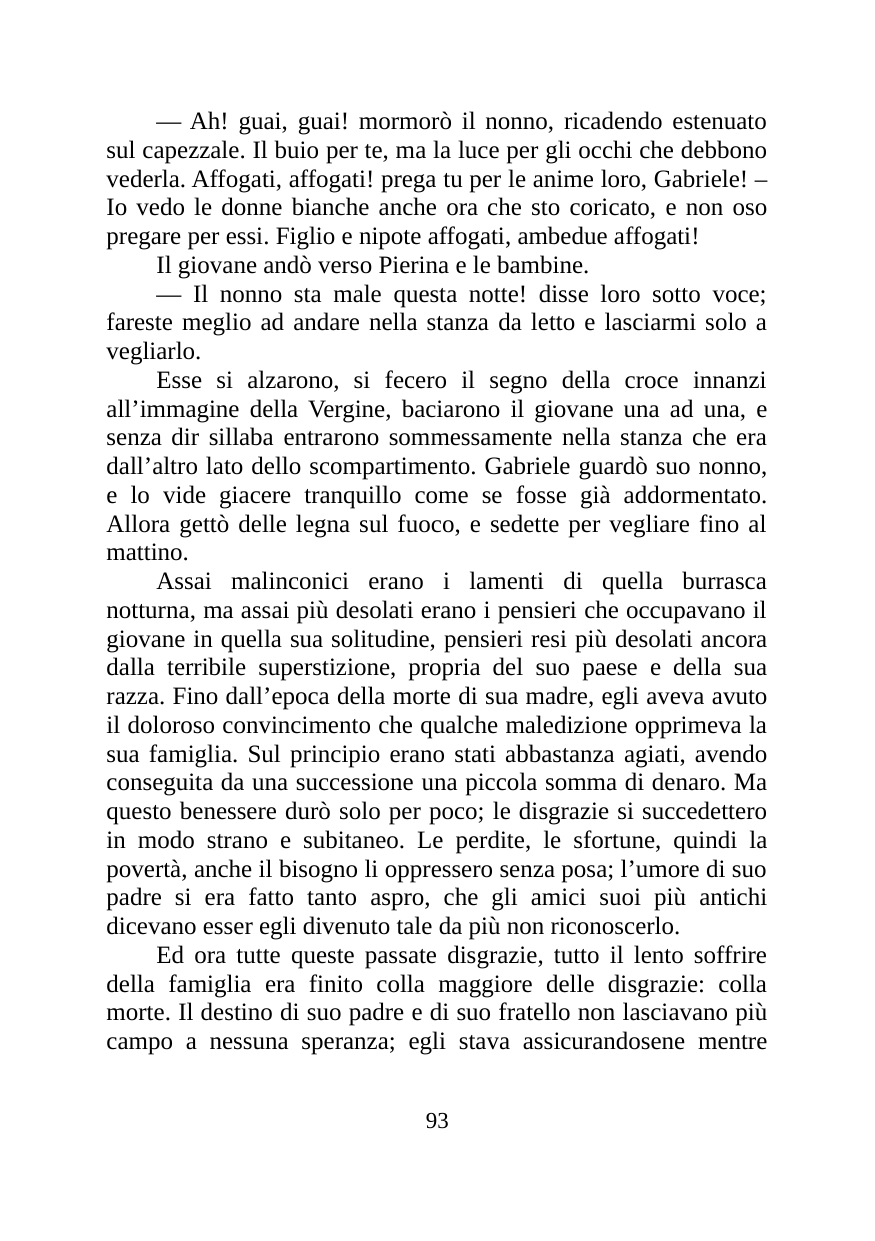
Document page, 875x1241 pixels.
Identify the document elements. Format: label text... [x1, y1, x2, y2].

text — Il nonno sta male questa notte! disse loro sotto voce; fareste meglio ad andare nella stanza da letto e lasciarmi solo a vegliarlo. [106, 279, 768, 365]
text Ed ora tutte queste passate disgrazie, tutto il lento soffrire della famiglia era finito colla maggiore delle disgrazie: colla morte. Il destino di suo padre e di suo fratello non lasciavano più campo a nessuna speranza; egli stava assicurandosene mentre [106, 940, 768, 1055]
text — Ah! guai, guai! mormorò il nonno, ricadendo estenuato sul capezzale. Il buio per te, ma la luce per gli occhi che debbono vederla. Affogati, affogati! prega tu per le anime loro, Gabriele! – Io vedo le donne bianche anche ora che sto coricato, e non oso pregare per essi. Figlio e nipote affogati, ambedue affogati! [106, 106, 768, 250]
text Esse si alzarono, si fecero il segno della croce innanzi all’immagine della Vergine, baciarono il giovane una ad una, e senza dir sillaba entrarono sommessamente nella stanza che era dall’altro lato dello scompartimento. Gabriele guardò suo nonno, e lo vide giacere tranquillo come se fosse già addormentato. Allora gettò delle legna sul fuoco, e sedette per vegliare fino al mattino. [106, 365, 768, 566]
text Assai malinconici erano i lamenti di quella burrasca notturna, ma assai più desolati erano i pensieri che occupavano il giovane in quella sua solitudine, pensieri resi più desolati ancora dalla terribile superstizione, propria del suo paese e della sua razza. Fino dall’epoca della morte di sua madre, egli aveva avuto il doloroso convincimento che qualche maledizione opprimeva la sua famiglia. Sul principio erano stati abbastanza agiati, avendo conseguita da una successione una piccola somma di denaro. Ma questo benessere durò solo per poco; le disgrazie si succedettero in modo strano e subitaneo. Le perdite, le sfortune, quindi la povertà, anche il bisogno li oppressero senza posa; l’umore di suo padre si era fatto tanto aspro, che gli amici suoi più antichi dicevano esser egli divenuto tale da più non riconoscerlo. [106, 566, 768, 940]
text Il giovane andò verso Pierina e le bambine. [106, 250, 768, 279]
